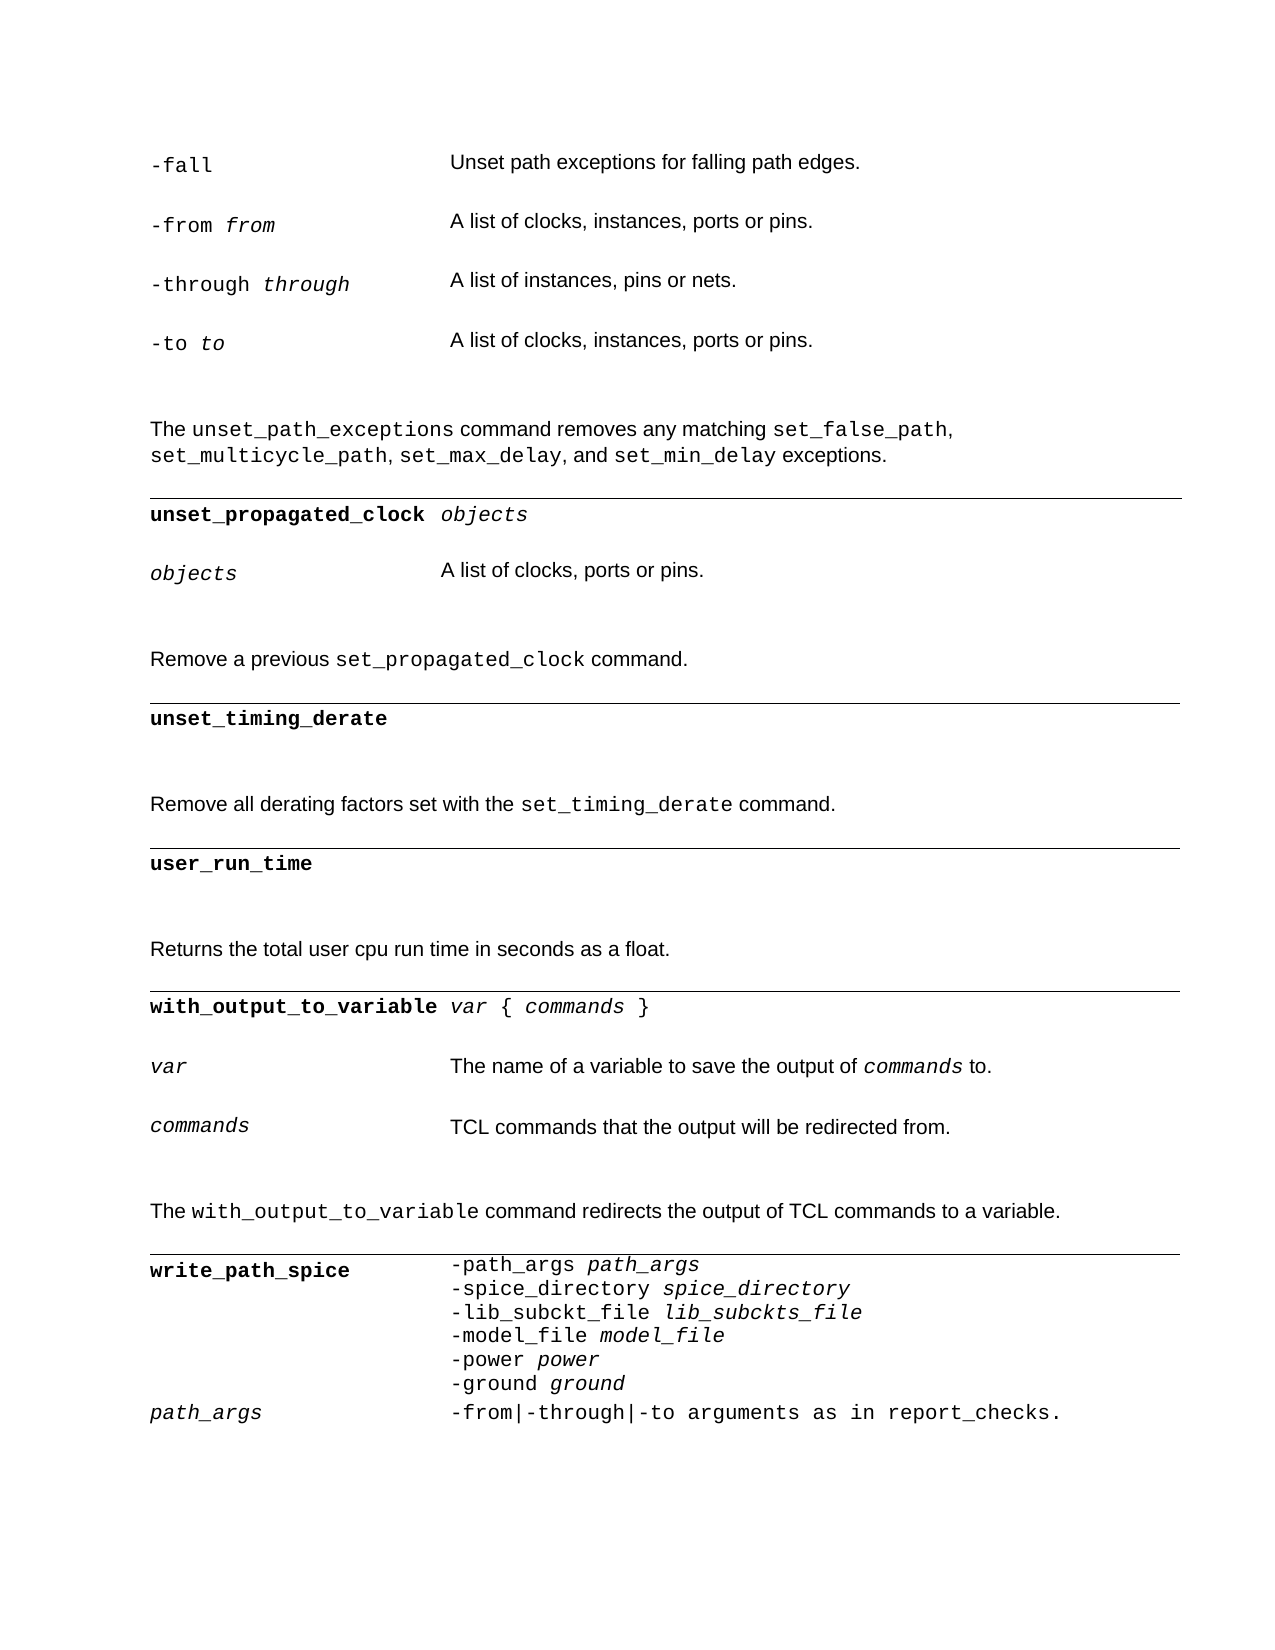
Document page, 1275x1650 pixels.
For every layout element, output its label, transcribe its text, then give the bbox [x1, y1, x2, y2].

table_header [441, 704, 1180, 762]
table_cell -to to [150, 328, 450, 387]
table_header objects [441, 499, 1182, 558]
table_cell The name of a variable to save the output of commands to. [450, 1050, 1180, 1109]
table_header user_run_time [150, 849, 450, 907]
table_cell A list of clocks, instances, ports or pins. [450, 209, 1180, 268]
text The unset_path_exceptions command removes any matching set_false_path, set_multicycle_path, set_max_delay, and set_min_delay exceptions. [150, 417, 1180, 468]
text Returns the total user cpu run time in seconds as a float. [150, 937, 1180, 961]
text Remove all derating factors set with the set_timing_derate command. [150, 792, 1180, 818]
table_header [450, 849, 1180, 907]
table_cell A list of clocks, instances, ports or pins. [450, 328, 1180, 387]
table_header var { commands } [450, 992, 1180, 1050]
table_cell path_args [150, 1396, 450, 1456]
text Remove a previous set_propagated_clock command. [150, 647, 1180, 673]
table_cell objects [150, 558, 441, 617]
table_cell A list of clocks, ports or pins. [441, 558, 1182, 617]
table_header write_path_spice [150, 1255, 450, 1396]
table_cell TCL commands that the output will be redirected from. [450, 1109, 1180, 1168]
table_header -path_args path_args -spice_directory spice_directory -lib_subckt_file lib_subckts_file -model_file model_file -power power -ground ground [450, 1255, 1180, 1396]
table_cell commands [150, 1109, 450, 1168]
table_header unset_timing_derate [150, 704, 441, 762]
table_header unset_propagated_clock [150, 499, 441, 558]
table_cell -through through [150, 268, 450, 327]
text The with_output_to_variable command redirects the output of TCL commands to a variable. [150, 1198, 1180, 1224]
table_cell Unset path exceptions for falling path edges. [450, 150, 1180, 209]
table_cell -fall [150, 150, 450, 209]
table_cell -from from [150, 209, 450, 268]
table_cell var [150, 1050, 450, 1109]
table_cell A list of instances, pins or nets. [450, 268, 1180, 327]
table_header with_output_to_variable [150, 992, 450, 1050]
table_cell -from|-through|-to arguments as in report_checks. [450, 1396, 1180, 1456]
